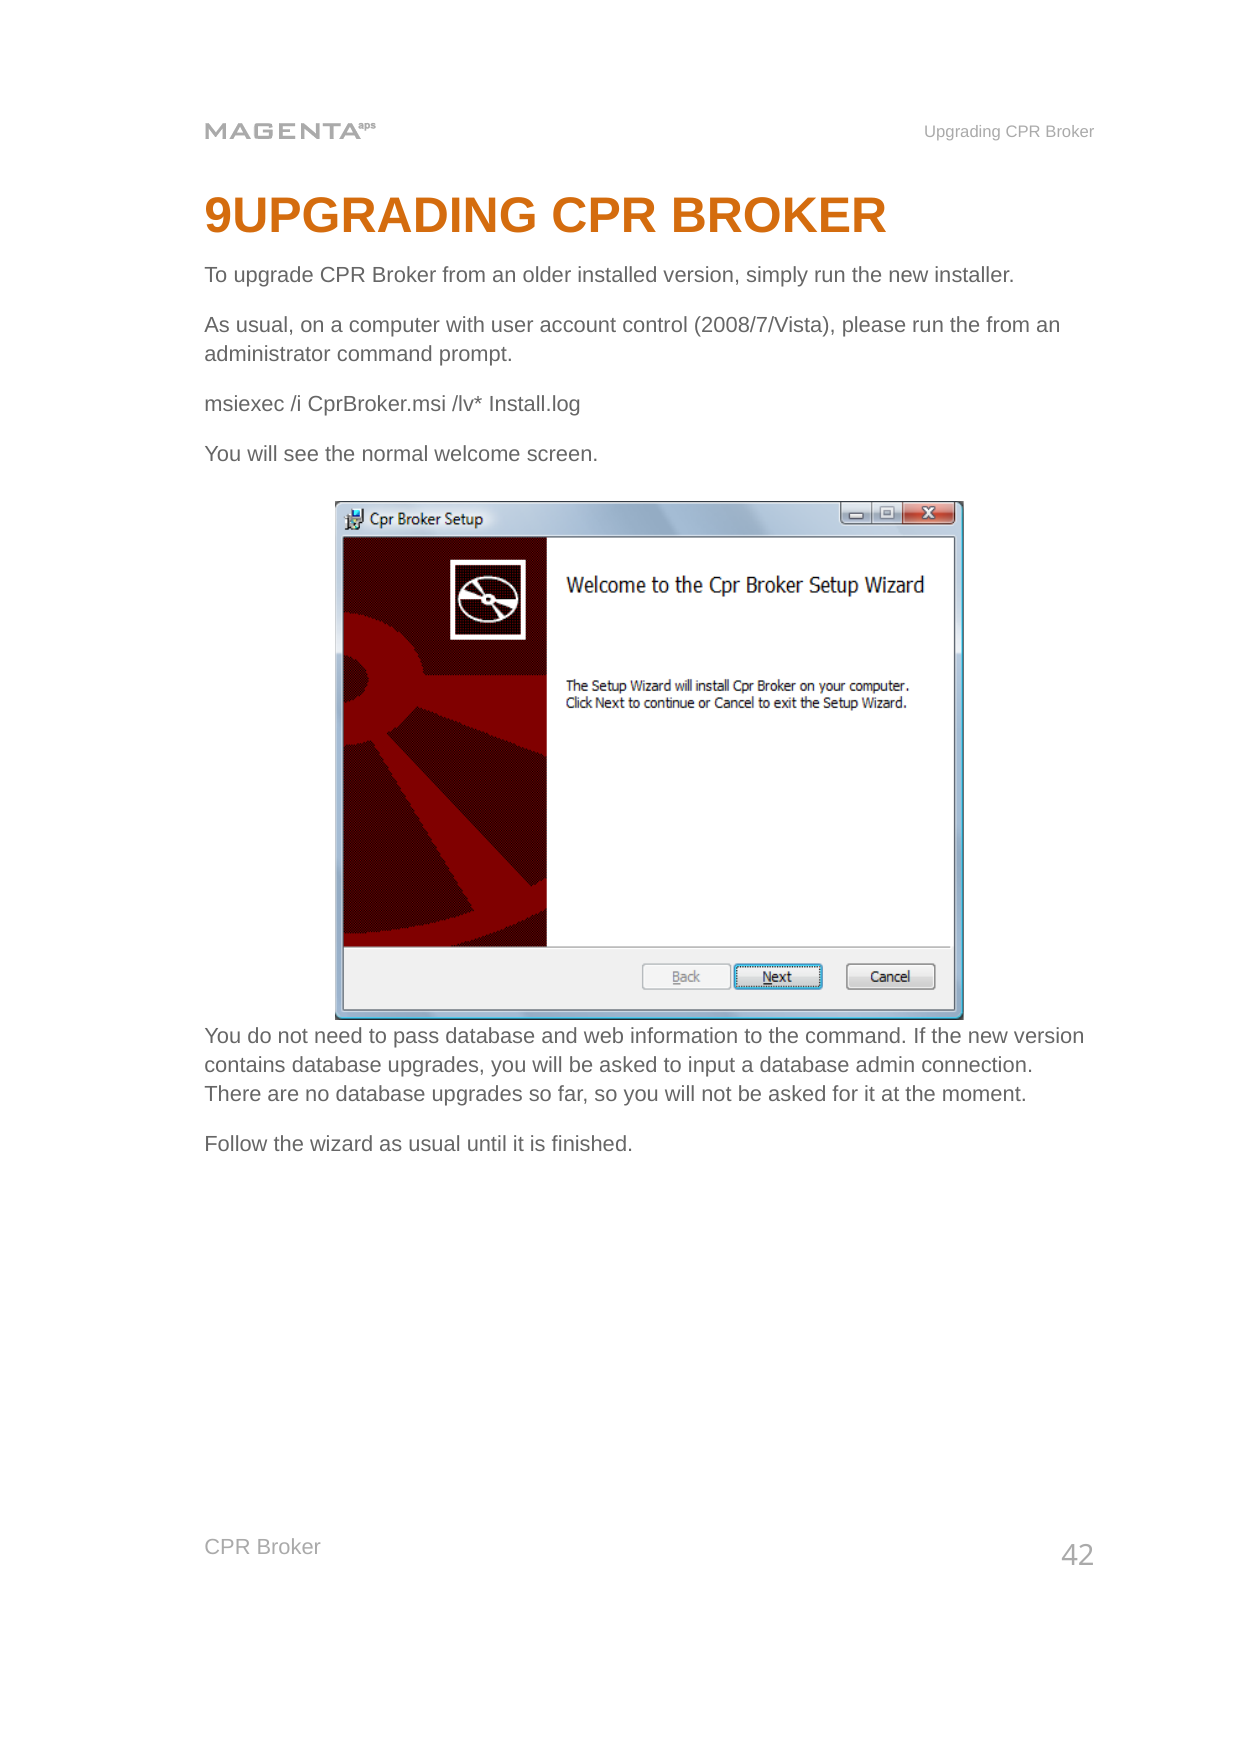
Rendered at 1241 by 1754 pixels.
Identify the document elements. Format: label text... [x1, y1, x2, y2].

text To upgrade CPR Broker from an older installed version, simply run the new installer. [204, 259, 1094, 288]
text You will see the normal welcome screen. [204, 438, 1094, 467]
text You do not need to pass database and web information to the command. If the new version contains database upgrades, you will be asked to input a database admin connection. There are no database upgrades so far, so you will not be asked for it at the moment. [204, 488, 1094, 1107]
text msiexec /i CprBroker.msi /lv* Install.log [204, 388, 1094, 417]
subtitle Upgrading CPR Broker [204, 186, 1094, 244]
picture [335, 501, 964, 1020]
text As usual, on a computer with user account control (2008/7/Vista), please run the from an administrator command prompt. [204, 309, 1094, 367]
text Follow the wizard as usual until it is finished. [204, 1128, 1094, 1157]
